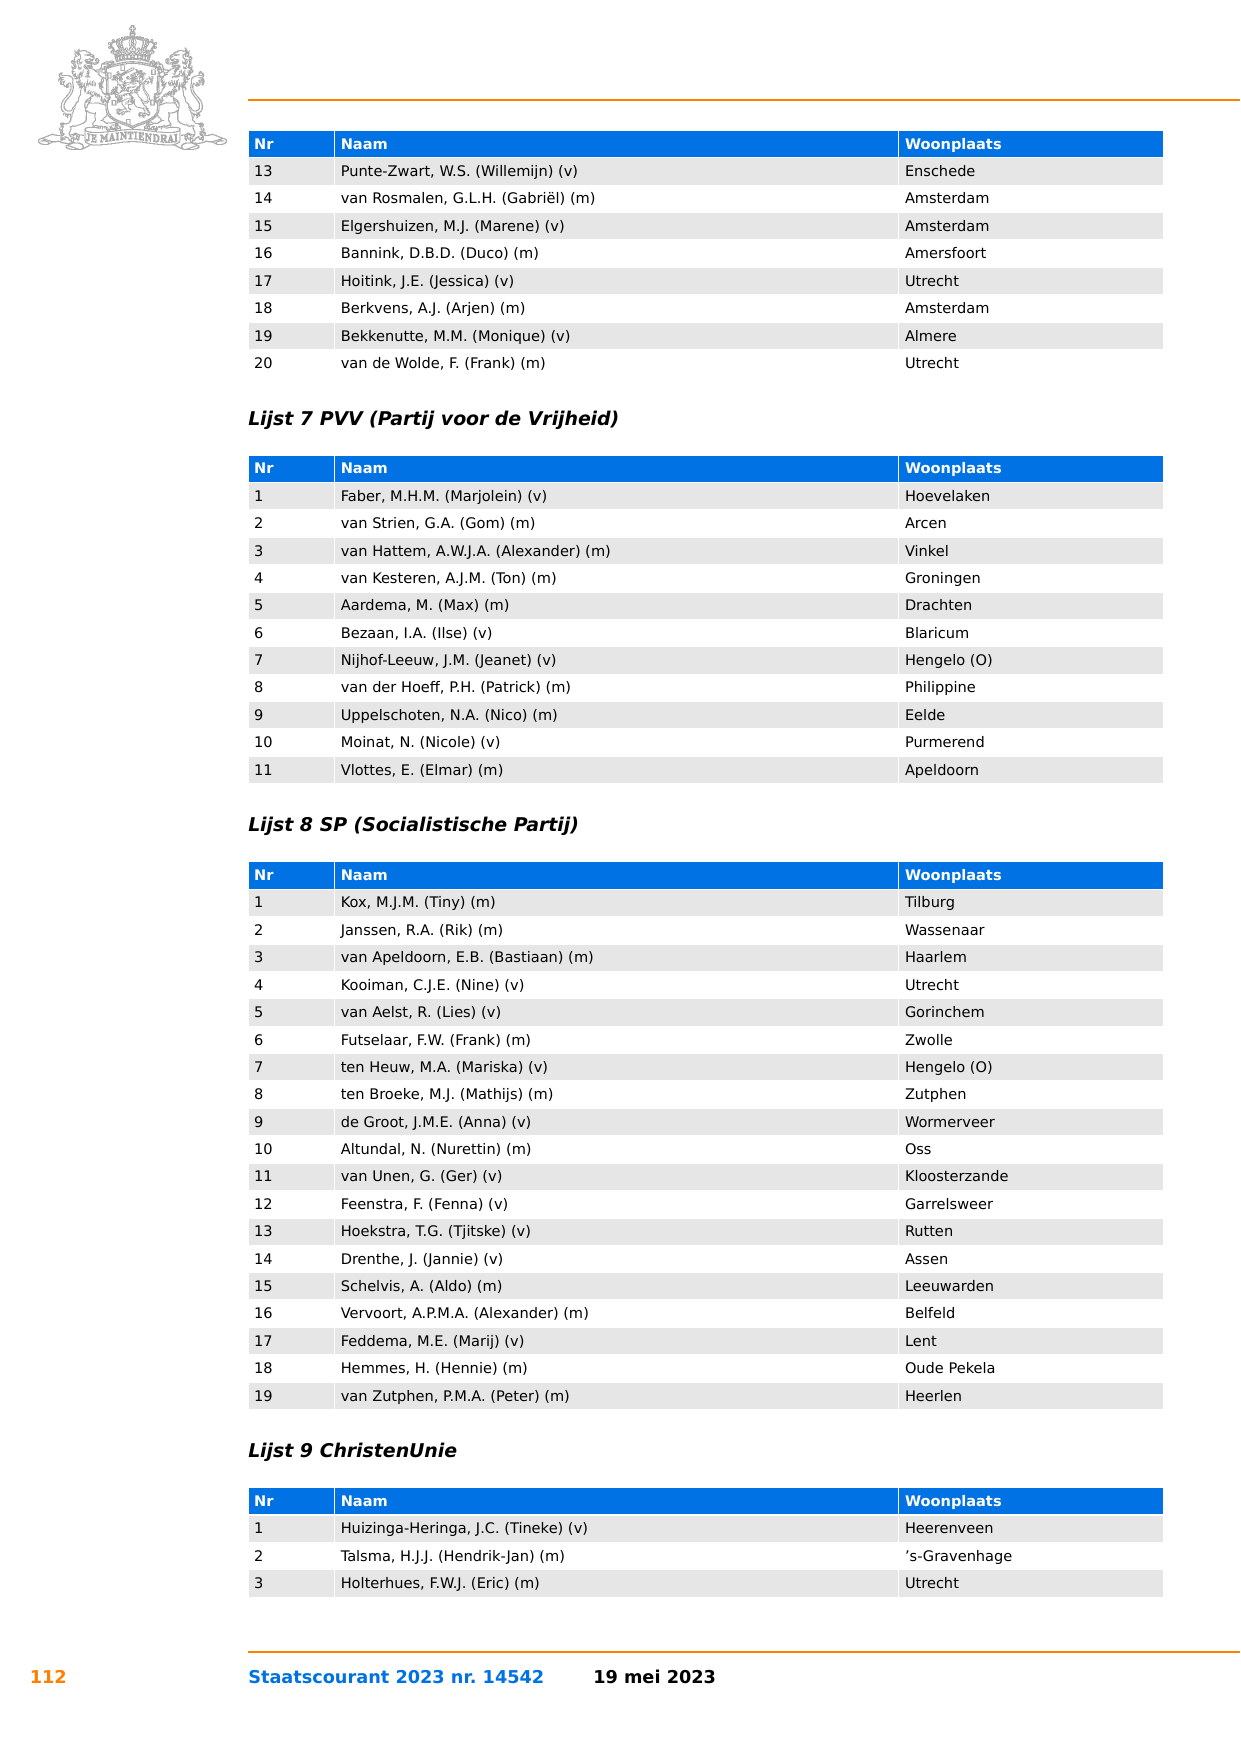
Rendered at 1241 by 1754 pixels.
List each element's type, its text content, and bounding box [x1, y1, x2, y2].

table_cell 6 [249, 1027, 334, 1053]
table_cell Amsterdam [899, 186, 1163, 212]
table_cell Nijhof-Leeuw, J.M. (Jeanet) (v) [335, 647, 898, 674]
table_cell Vervoort, A.P.M.A. (Alexander) (m) [335, 1301, 898, 1327]
table_cell Amsterdam [899, 295, 1163, 322]
table_cell Purmerend [899, 730, 1163, 756]
table_cell Wormerveer [899, 1109, 1163, 1135]
table_cell 14 [249, 1246, 334, 1272]
table_cell Berkvens, A.J. (Arjen) (m) [335, 295, 898, 322]
subtitle Lijst 9 ChristenUnie [248, 1440, 1163, 1462]
table_cell 16 [249, 1301, 334, 1327]
table_header Nr [249, 862, 334, 889]
table_cell Hengelo (O) [899, 1054, 1163, 1080]
table_cell van Zutphen, P.M.A. (Peter) (m) [335, 1383, 898, 1409]
subtitle Lijst 8 SP (Socialistische Partij) [248, 814, 1163, 836]
table_cell Altundal, N. (Nurettin) (m) [335, 1136, 898, 1163]
table_cell ten Heuw, M.A. (Mariska) (v) [335, 1054, 898, 1080]
table_cell 11 [249, 757, 334, 783]
table_cell Hoitink, J.E. (Jessica) (v) [335, 268, 898, 294]
table_cell Hengelo (O) [899, 647, 1163, 674]
table_cell Kloosterzande [899, 1164, 1163, 1190]
table_cell Belfeld [899, 1301, 1163, 1327]
table_cell Heerenveen [899, 1516, 1163, 1542]
table_cell Utrecht [899, 350, 1163, 376]
table_cell Vinkel [899, 538, 1163, 564]
table_cell Gorinchem [899, 999, 1163, 1026]
table_cell 12 [249, 1191, 334, 1217]
table_cell Leeuwarden [899, 1273, 1163, 1299]
table_cell 20 [249, 350, 334, 376]
table_cell Feenstra, F. (Fenna) (v) [335, 1191, 898, 1217]
table_cell Bekkenutte, M.M. (Monique) (v) [335, 323, 898, 349]
table_cell Drenthe, J. (Jannie) (v) [335, 1246, 898, 1272]
table_cell Talsma, H.J.J. (Hendrik-Jan) (m) [335, 1543, 898, 1569]
table_cell Oss [899, 1136, 1163, 1163]
table_cell Apeldoorn [899, 757, 1163, 783]
table_cell Hoekstra, T.G. (Tjitske) (v) [335, 1219, 898, 1245]
table_cell Garrelsweer [899, 1191, 1163, 1217]
table_cell 5 [249, 999, 334, 1026]
table_cell ten Broeke, M.J. (Mathijs) (m) [335, 1081, 898, 1108]
table_cell 13 [249, 158, 334, 185]
table_cell de Groot, J.M.E. (Anna) (v) [335, 1109, 898, 1135]
table_cell Haarlem [899, 945, 1163, 971]
table_cell 19 [249, 1383, 334, 1409]
table_cell van der Hoeff, P.H. (Patrick) (m) [335, 675, 898, 701]
table_header Woonplaats [899, 862, 1163, 889]
table_cell Utrecht [899, 972, 1163, 998]
table_cell Bannink, D.B.D. (Duco) (m) [335, 241, 898, 267]
table_cell van Hattem, A.W.J.A. (Alexander) (m) [335, 538, 898, 564]
table_cell 15 [249, 1273, 334, 1299]
table_header Woonplaats [899, 456, 1163, 482]
table_cell 1 [249, 890, 334, 916]
table_cell 8 [249, 675, 334, 701]
table_cell Aardema, M. (Max) (m) [335, 593, 898, 619]
table_cell 16 [249, 241, 334, 267]
table_cell Drachten [899, 593, 1163, 619]
table_cell van Apeldoorn, E.B. (Bastiaan) (m) [335, 945, 898, 971]
table_header Nr [249, 131, 334, 157]
table_cell 18 [249, 1355, 334, 1382]
table_cell Utrecht [899, 1570, 1163, 1597]
table_cell 17 [249, 1328, 334, 1354]
table_header Nr [249, 456, 334, 482]
table_cell Vlottes, E. (Elmar) (m) [335, 757, 898, 783]
table_cell 2 [249, 917, 334, 943]
table_header Naam [335, 456, 898, 482]
table_cell van Aelst, R. (Lies) (v) [335, 999, 898, 1026]
table_cell 5 [249, 593, 334, 619]
table_cell Rutten [899, 1219, 1163, 1245]
table_cell Uppelschoten, N.A. (Nico) (m) [335, 702, 898, 728]
table_cell 7 [249, 647, 334, 674]
table_cell 6 [249, 620, 334, 646]
table_cell 10 [249, 1136, 334, 1163]
table_cell 7 [249, 1054, 334, 1080]
table_cell Hoevelaken [899, 483, 1163, 509]
table_cell Faber, M.H.M. (Marjolein) (v) [335, 483, 898, 509]
table_cell 13 [249, 1219, 334, 1245]
table_cell Utrecht [899, 268, 1163, 294]
table_cell van de Wolde, F. (Frank) (m) [335, 350, 898, 376]
table_cell Blaricum [899, 620, 1163, 646]
subtitle Lijst 7 PVV (Partij voor de Vrijheid) [248, 407, 1163, 429]
picture [38, 25, 227, 150]
table_cell Heerlen [899, 1383, 1163, 1409]
table_cell Punte-Zwart, W.S. (Willemijn) (v) [335, 158, 898, 185]
table_header Woonplaats [899, 1488, 1163, 1514]
table_cell 3 [249, 1570, 334, 1597]
table_cell Enschede [899, 158, 1163, 185]
table_cell 14 [249, 186, 334, 212]
table_cell 9 [249, 1109, 334, 1135]
table_cell 2 [249, 1543, 334, 1569]
table_cell Hemmes, H. (Hennie) (m) [335, 1355, 898, 1382]
table_cell Arcen [899, 510, 1163, 537]
table_cell 4 [249, 565, 334, 591]
table_cell 1 [249, 1516, 334, 1542]
table_cell 10 [249, 730, 334, 756]
table_cell 3 [249, 538, 334, 564]
table_cell ’s-Gravenhage [899, 1543, 1163, 1569]
table_cell Feddema, M.E. (Marij) (v) [335, 1328, 898, 1354]
table_cell Lent [899, 1328, 1163, 1354]
table_cell van Rosmalen, G.L.H. (Gabriël) (m) [335, 186, 898, 212]
table_cell 15 [249, 213, 334, 239]
table_cell Kooiman, C.J.E. (Nine) (v) [335, 972, 898, 998]
table_cell Futselaar, F.W. (Frank) (m) [335, 1027, 898, 1053]
table_cell Groningen [899, 565, 1163, 591]
table_header Nr [249, 1488, 334, 1514]
table_cell Schelvis, A. (Aldo) (m) [335, 1273, 898, 1299]
table_cell 9 [249, 702, 334, 728]
table_cell Almere [899, 323, 1163, 349]
table_cell Huizinga-Heringa, J.C. (Tineke) (v) [335, 1516, 898, 1542]
table_cell 19 [249, 323, 334, 349]
table_cell van Strien, G.A. (Gom) (m) [335, 510, 898, 537]
table_cell 2 [249, 510, 334, 537]
table_cell Moinat, N. (Nicole) (v) [335, 730, 898, 756]
table_cell Amsterdam [899, 213, 1163, 239]
table_cell 3 [249, 945, 334, 971]
table_cell Zwolle [899, 1027, 1163, 1053]
table_cell 11 [249, 1164, 334, 1190]
table_cell Oude Pekela [899, 1355, 1163, 1382]
table_cell Philippine [899, 675, 1163, 701]
table_cell Assen [899, 1246, 1163, 1272]
table_cell Elgershuizen, M.J. (Marene) (v) [335, 213, 898, 239]
table_cell Amersfoort [899, 241, 1163, 267]
table_cell Zutphen [899, 1081, 1163, 1108]
table_cell 8 [249, 1081, 334, 1108]
table_cell van Kesteren, A.J.M. (Ton) (m) [335, 565, 898, 591]
table_cell Bezaan, I.A. (Ilse) (v) [335, 620, 898, 646]
table_header Naam [335, 862, 898, 889]
table_cell Eelde [899, 702, 1163, 728]
table_header Woonplaats [899, 131, 1163, 157]
table_cell 1 [249, 483, 334, 509]
table_cell Tilburg [899, 890, 1163, 916]
table_cell 18 [249, 295, 334, 322]
table_cell Holterhues, F.W.J. (Eric) (m) [335, 1570, 898, 1597]
table_cell Janssen, R.A. (Rik) (m) [335, 917, 898, 943]
table_header Naam [335, 1488, 898, 1514]
table_cell Kox, M.J.M. (Tiny) (m) [335, 890, 898, 916]
table_cell van Unen, G. (Ger) (v) [335, 1164, 898, 1190]
table_header Naam [335, 131, 898, 157]
table_cell 4 [249, 972, 334, 998]
table_cell Wassenaar [899, 917, 1163, 943]
table_cell 17 [249, 268, 334, 294]
